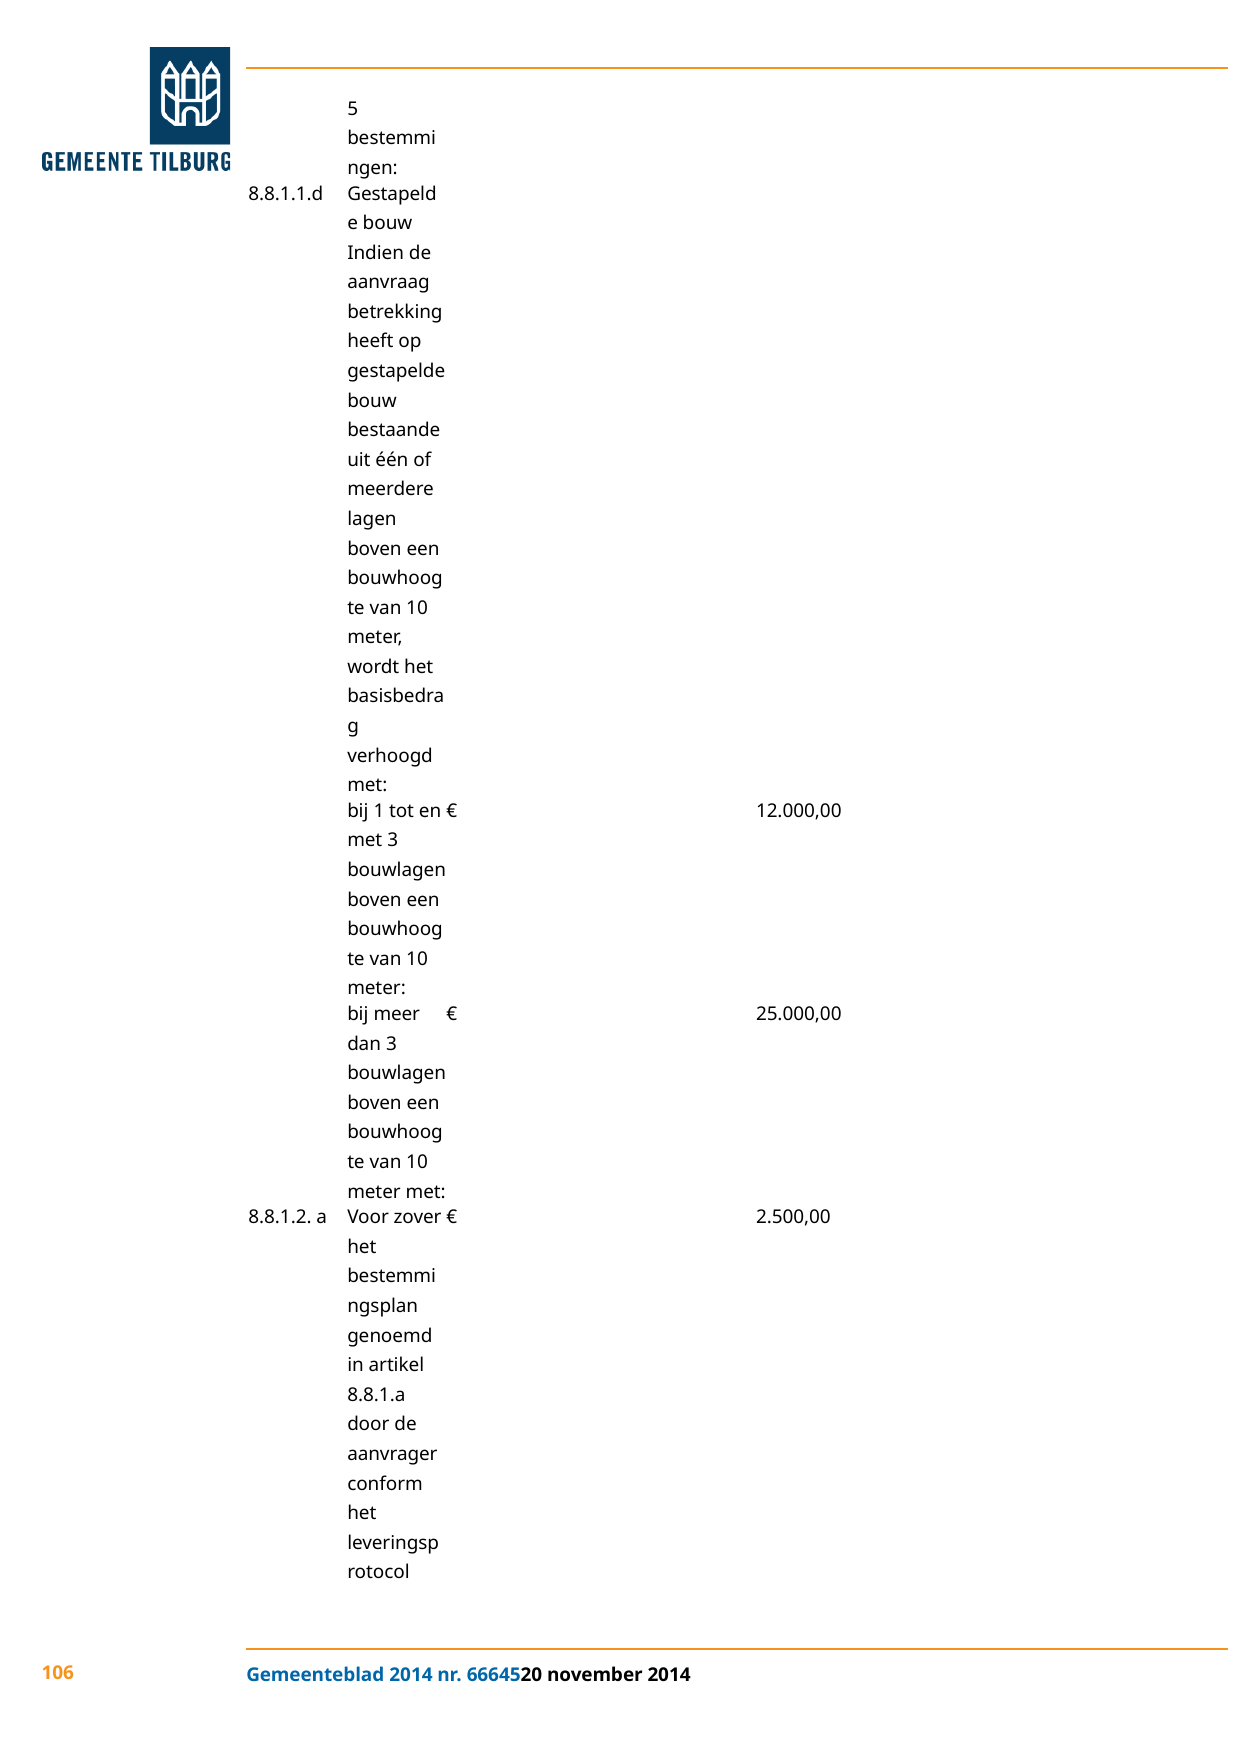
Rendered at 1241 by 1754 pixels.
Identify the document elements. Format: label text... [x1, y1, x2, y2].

table_cell bij 1 tot en met 3 bouwlagen boven een bouwhoogte van 10 meter: [347, 797, 446, 1000]
table_cell 2.500,00 [756, 1204, 855, 1584]
table_cell [248, 797, 347, 1000]
table_cell 8.8.1.1.d [248, 180, 347, 797]
table_cell Voor zover het bestemmingsplan genoemd in artikel 8.8.1.a door de aanvrager conform het leveringsprotocol [347, 1204, 446, 1584]
table_cell [446, 95, 756, 180]
table_cell [248, 95, 347, 180]
table_cell 5 bestemmingen: [347, 95, 446, 180]
table_cell [756, 95, 855, 180]
table_cell [756, 180, 855, 797]
table_cell [446, 180, 756, 797]
picture [41, 47, 231, 172]
table_cell € [446, 1000, 756, 1203]
table_cell bij meer dan 3 bouwlagen boven een bouwhoogte van 10 meter met: [347, 1000, 446, 1203]
table_cell [248, 1000, 347, 1203]
table_cell 25.000,00 [756, 1000, 855, 1203]
table_cell 12.000,00 [756, 797, 855, 1000]
table_cell € [446, 1204, 756, 1584]
table_cell € [446, 797, 756, 1000]
table_cell Gestapelde bouw Indien de aanvraag betrekking heeft op gestapelde bouw bestaande uit één of meerdere lagen boven een bouwhoogte van 10 meter, wordt het basisbedrag verhoogd met: [347, 180, 446, 797]
table_cell 8.8.1.2. a [248, 1204, 347, 1584]
